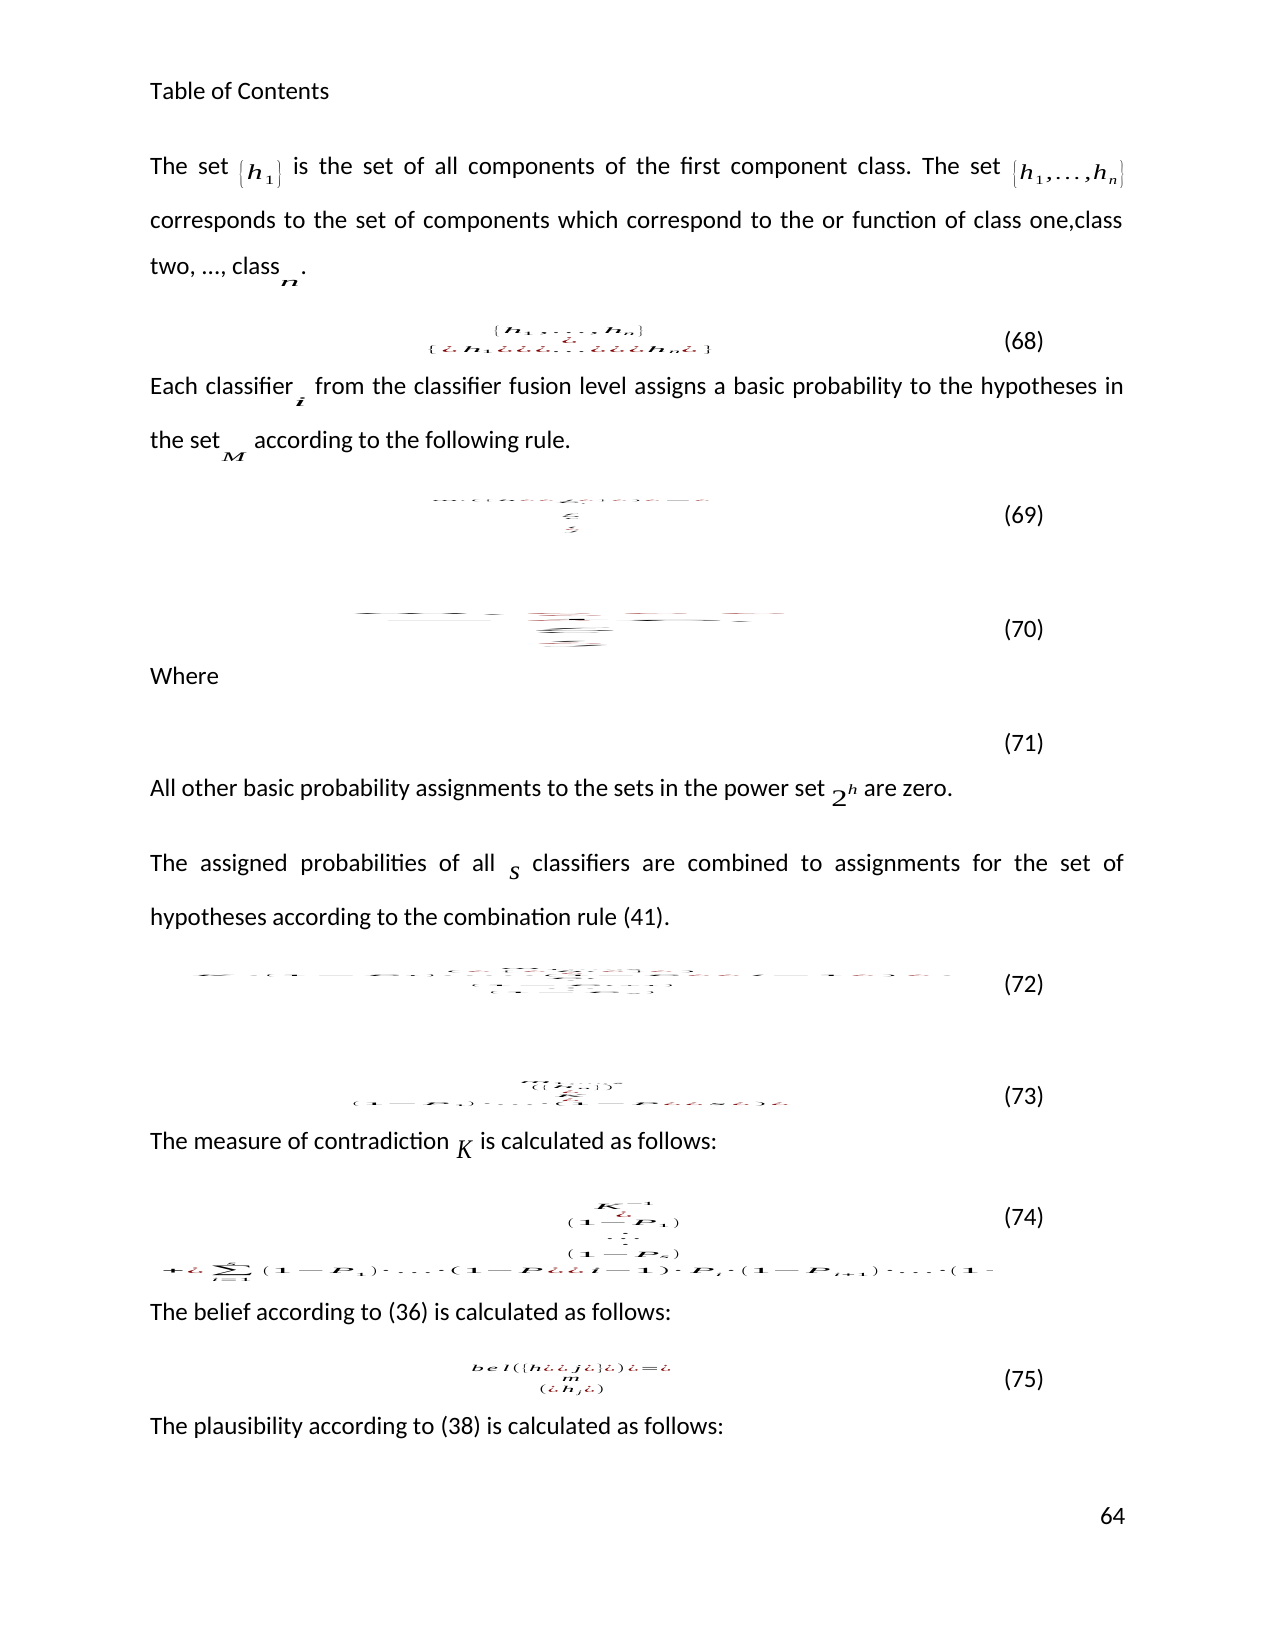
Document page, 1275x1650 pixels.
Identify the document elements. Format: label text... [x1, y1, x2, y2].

table_header (71) [992, 727, 1057, 772]
table_header (75) [992, 1363, 1057, 1410]
text Each classifier from the classifier fusion level assigns a basic probability to the hypotheses in the set according to the following rule. [150, 370, 1125, 464]
table_header (74) [992, 1201, 1057, 1296]
table_header [150, 1201, 992, 1296]
table_header [150, 1363, 992, 1410]
table_header [150, 1080, 992, 1126]
table_header (73) [992, 1080, 1057, 1126]
text The plausibility according to (38) is calculated as follows: [150, 1410, 1125, 1440]
text All other basic probability assignments to the sets in the power set are zero. [150, 772, 1125, 811]
table_header (70) [992, 613, 1057, 660]
text The set is the set of all components of the first component class. The set corresponds to the set of components which correspond to the or function of class one,class two, ..., class. [150, 150, 1125, 289]
table_header [150, 325, 992, 370]
table_header (69) [992, 500, 1057, 547]
table_header [150, 968, 992, 1013]
text Where [150, 660, 1125, 691]
table_header (72) [992, 968, 1057, 1013]
table_header [150, 613, 992, 660]
text The assigned probabilities of all classifiers are combined to assignments for the set of hypotheses according to the combination rule (41). [150, 847, 1125, 932]
table_header (68) [992, 325, 1057, 370]
table_header [150, 500, 992, 547]
table_header [150, 727, 992, 772]
text The belief according to (36) is calculated as follows: [150, 1296, 1125, 1327]
text The measure of contradiction is calculated as follows: [150, 1126, 1125, 1165]
